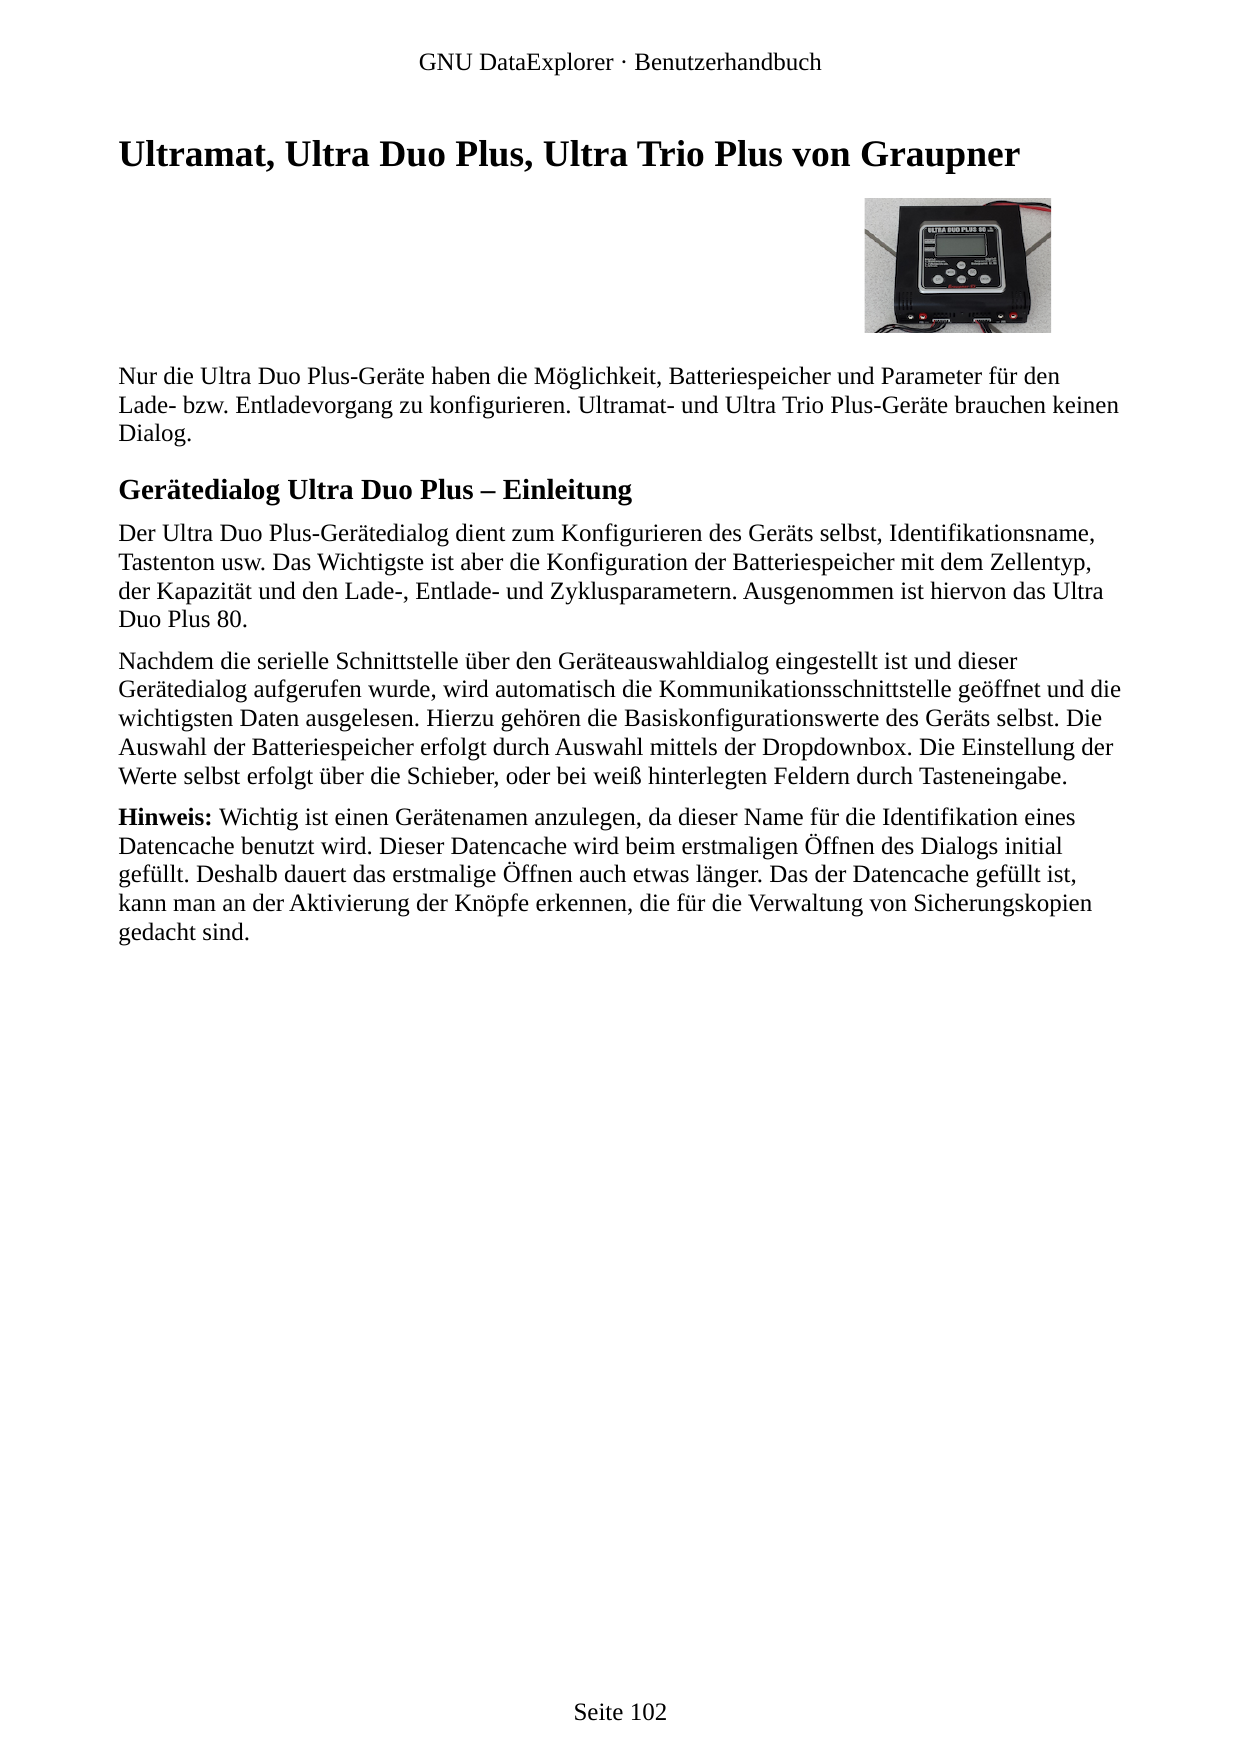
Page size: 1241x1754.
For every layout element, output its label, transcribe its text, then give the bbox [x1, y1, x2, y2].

text Der Ultra Duo Plus-Gerätedialog dient zum Konfigurieren des Geräts selbst, Identifikationsname, Tastenton usw. Das Wichtigste ist aber die Konfiguration der Batteriespeicher mit dem Zellentyp, der Kapazität und den Lade-, Entlade- und Zyklusparametern. Ausgenommen ist hiervon das Ultra Duo Plus 80. [118, 518, 1122, 633]
picture [864, 198, 1052, 333]
text Nur die Ultra Duo Plus-Geräte haben die Möglichkeit, Batteriespeicher und Parameter für den Lade- bzw. Entladevorgang zu konfigurieren. Ultramat- und Ultra Trio Plus-Geräte brauchen keinen Dialog. [118, 361, 1122, 447]
text Hinweis: Wichtig ist einen Gerätenamen anzulegen, da dieser Name für die Identifikation eines Datencache benutzt wird. Dieser Datencache wird beim erstmaligen Öffnen des Dialogs initial gefüllt. Deshalb dauert das erstmalige Öffnen auch etwas länger. Das der Datencache gefüllt ist, kann man an der Aktivierung der Knöpfe erkennen, die für die Verwaltung von Sicherungskopien gedacht sind. [118, 802, 1122, 946]
text Nachdem die serielle Schnittstelle über den Geräteauswahldialog eingestellt ist und dieser Gerätedialog aufgerufen wurde, wird automatisch die Kommunikationsschnittstelle geöffnet und die wichtigsten Daten ausgelesen. Hierzu gehören die Basiskonfigurationswerte des Geräts selbst. Die Auswahl der Batteriespeicher erfolgt durch Auswahl mittels der Dropdownbox. Die Einstellung der Werte selbst erfolgt über die Schieber, oder bei weiß hinterlegten Feldern durch Tasteneingabe. [118, 646, 1122, 789]
subtitle Gerätedialog Ultra Duo Plus – Einleitung [118, 472, 1122, 506]
subtitle Ultramat, Ultra Duo Plus, Ultra Trio Plus von Graupner [118, 131, 1122, 174]
